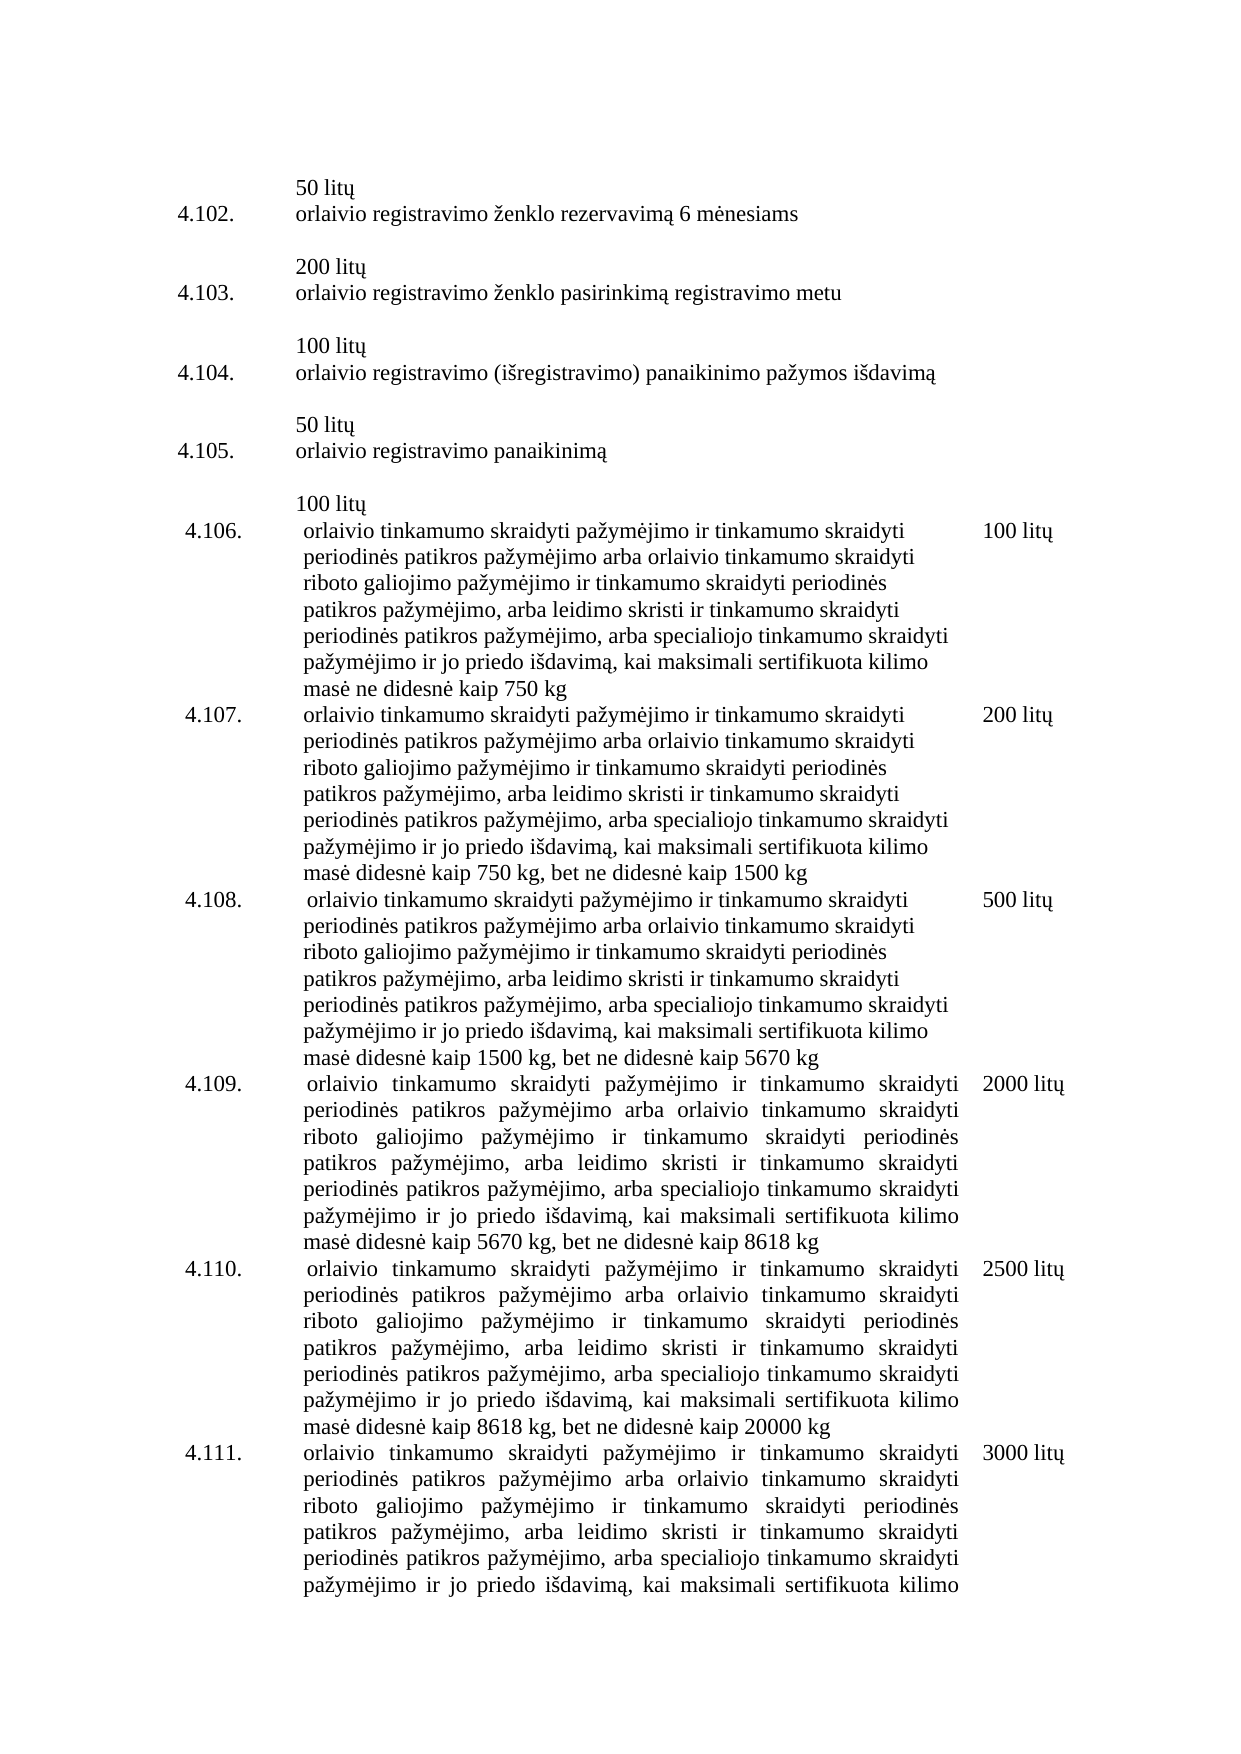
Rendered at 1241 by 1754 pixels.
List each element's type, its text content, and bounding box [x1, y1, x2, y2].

table_cell 4.107. [174, 701, 292, 886]
table_cell orlaivio tinkamumo skraidyti pažymėjimo ir tinkamumo skraidyti periodinės patikros pažymėjimo arba orlaivio tinkamumo skraidyti riboto galiojimo pažymėjimo ir tinkamumo skraidyti periodinės patikros pažymėjimo, arba leidimo skristi ir tinkamumo skraidyti periodinės patikros pažymėjimo, arba specialiojo tinkamumo skraidyti pažymėjimo ir jo priedo išdavimą, kai maksimali sertifikuota kilimo masė didesnė kaip 5670 kg, bet ne didesnė kaip 8618 kg [292, 1070, 971, 1254]
table_header 100 litų [971, 517, 1144, 701]
table_header 4.106. [174, 517, 292, 701]
table_cell 4.109. [174, 1070, 292, 1254]
table_cell orlaivio tinkamumo skraidyti pažymėjimo ir tinkamumo skraidyti periodinės patikros pažymėjimo arba orlaivio tinkamumo skraidyti riboto galiojimo pažymėjimo ir tinkamumo skraidyti periodinės patikros pažymėjimo, arba leidimo skristi ir tinkamumo skraidyti periodinės patikros pažymėjimo, arba specialiojo tinkamumo skraidyti pažymėjimo ir jo priedo išdavimą, kai maksimali sertifikuota kilimo masė didesnė kaip 1500 kg, bet ne didesnė kaip 5670 kg [292, 886, 971, 1070]
table_cell 200 litų [971, 701, 1144, 886]
table_header orlaivio tinkamumo skraidyti pažymėjimo ir tinkamumo skraidyti periodinės patikros pažymėjimo arba orlaivio tinkamumo skraidyti riboto galiojimo pažymėjimo ir tinkamumo skraidyti periodinės patikros pažymėjimo, arba leidimo skristi ir tinkamumo skraidyti periodinės patikros pažymėjimo, arba specialiojo tinkamumo skraidyti pažymėjimo ir jo priedo išdavimą, kai maksimali sertifikuota kilimo masė ne didesnė kaip 750 kg [292, 517, 971, 701]
text 4.103. orlaivio registravimo ženklo pasirinkimą registravimo metu 100 litų [177, 279, 945, 358]
table_cell 4.111. [174, 1439, 292, 1597]
table_cell 4.110. [174, 1255, 292, 1439]
table_cell orlaivio tinkamumo skraidyti pažymėjimo ir tinkamumo skraidyti periodinės patikros pažymėjimo arba orlaivio tinkamumo skraidyti riboto galiojimo pažymėjimo ir tinkamumo skraidyti periodinės patikros pažymėjimo, arba leidimo skristi ir tinkamumo skraidyti periodinės patikros pažymėjimo, arba specialiojo tinkamumo skraidyti pažymėjimo ir jo priedo išdavimą, kai maksimali sertifikuota kilimo masė didesnė kaip 750 kg, bet ne didesnė kaip 1500 kg [292, 701, 971, 886]
text 50 litų [177, 148, 945, 200]
text 4.105. orlaivio registravimo panaikinimą 100 litų [177, 438, 945, 517]
table_cell orlaivio tinkamumo skraidyti pažymėjimo ir tinkamumo skraidyti periodinės patikros pažymėjimo arba orlaivio tinkamumo skraidyti riboto galiojimo pažymėjimo ir tinkamumo skraidyti periodinės patikros pažymėjimo, arba leidimo skristi ir tinkamumo skraidyti periodinės patikros pažymėjimo, arba specialiojo tinkamumo skraidyti pažymėjimo ir jo priedo išdavimą, kai maksimali sertifikuota kilimo masė didesnė kaip 8618 kg, bet ne didesnė kaip 20000 kg [292, 1255, 971, 1439]
table_cell 3000 litų [971, 1439, 1144, 1597]
table_cell 4.108. [174, 886, 292, 1070]
table_cell 2500 litų [971, 1255, 1144, 1439]
text 4.104. orlaivio registravimo (išregistravimo) panaikinimo pažymos išdavimą 50 litų [177, 358, 945, 438]
table_cell 2000 litų [971, 1070, 1144, 1254]
table_cell orlaivio tinkamumo skraidyti pažymėjimo ir tinkamumo skraidyti periodinės patikros pažymėjimo arba orlaivio tinkamumo skraidyti riboto galiojimo pažymėjimo ir tinkamumo skraidyti periodinės patikros pažymėjimo, arba leidimo skristi ir tinkamumo skraidyti periodinės patikros pažymėjimo, arba specialiojo tinkamumo skraidyti pažymėjimo ir jo priedo išdavimą, kai maksimali sertifikuota kilimo [292, 1439, 971, 1597]
table_cell 500 litų [971, 886, 1144, 1070]
text 4.102. orlaivio registravimo ženklo rezervavimą 6 mėnesiams 200 litų [177, 200, 945, 279]
